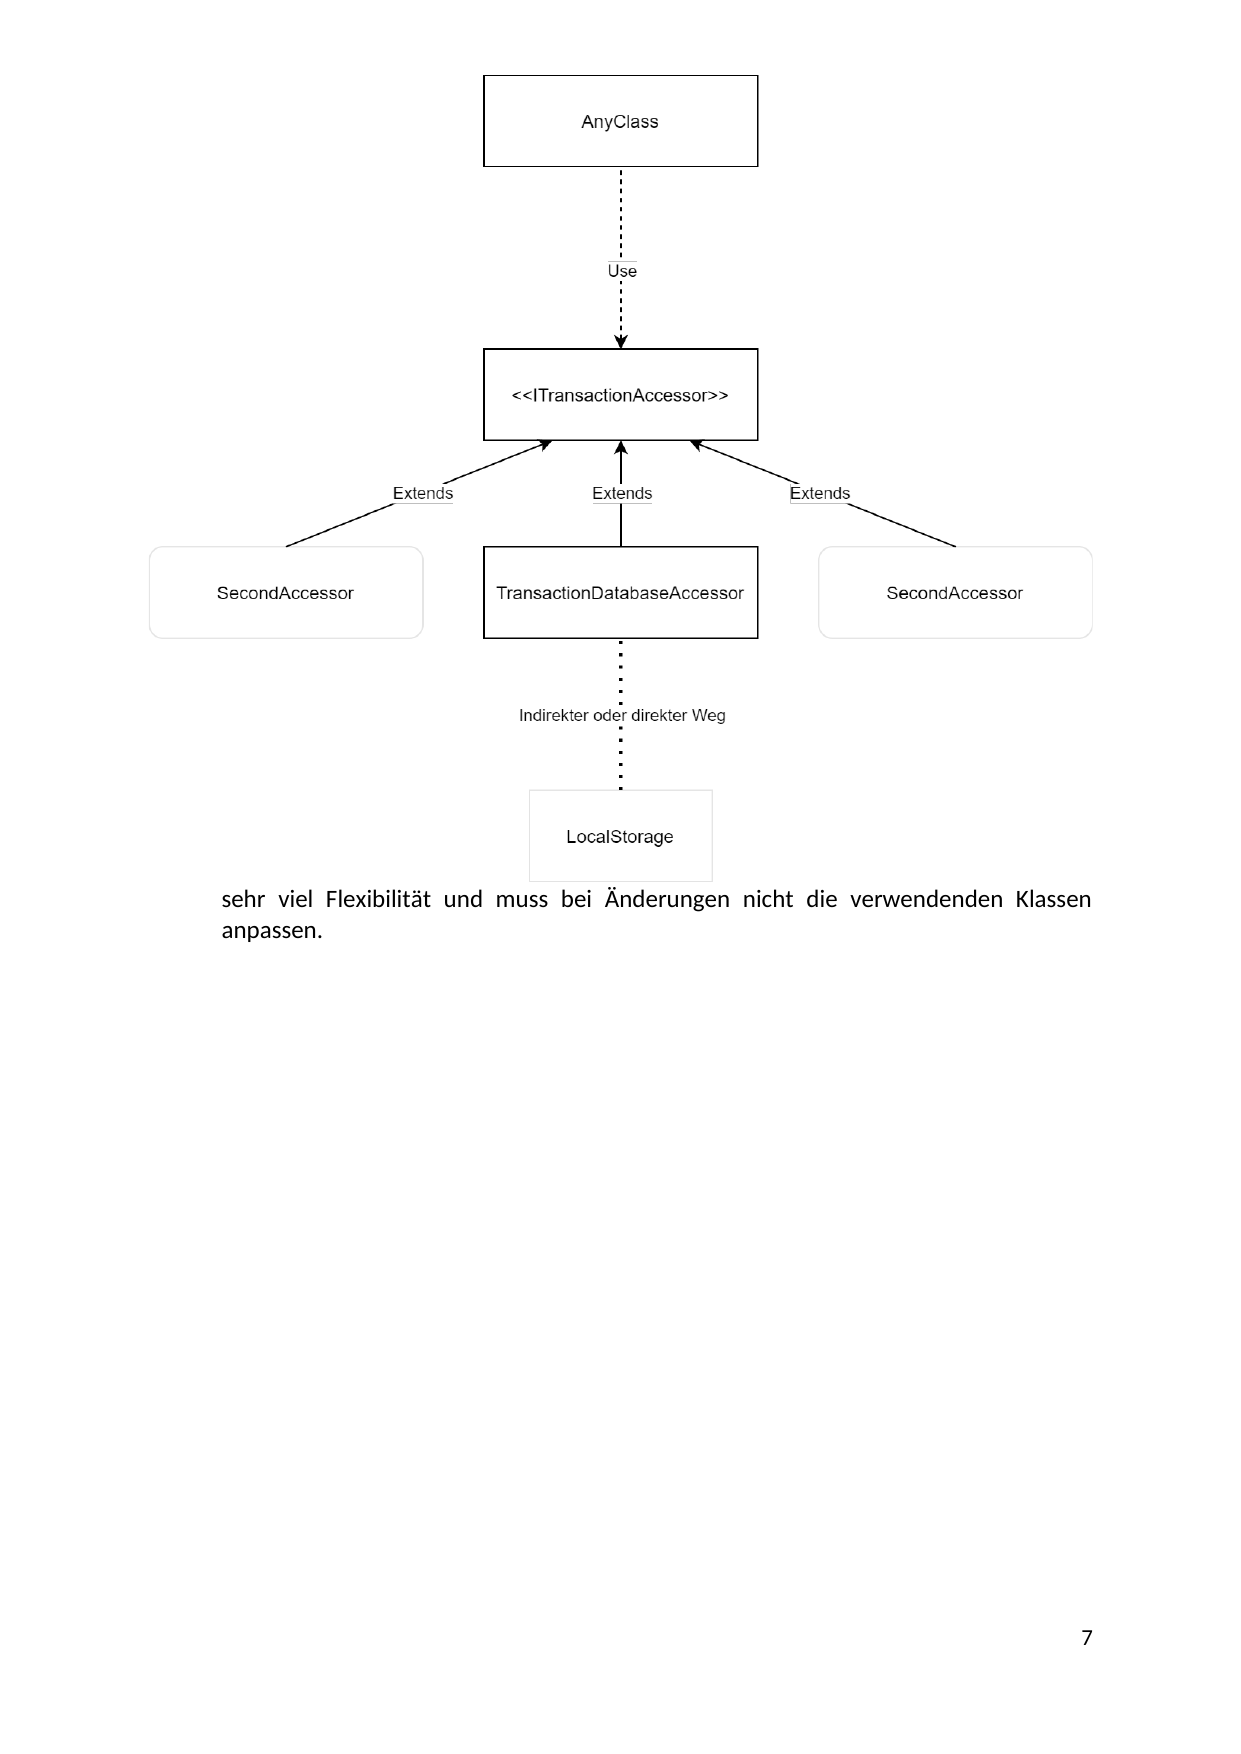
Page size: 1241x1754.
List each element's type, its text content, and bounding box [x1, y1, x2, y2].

text [221, 75, 1093, 555]
text sehr viel Flexibilität und muss bei Änderungen nicht die verwendenden Klassen anpassen. [221, 441, 1093, 945]
